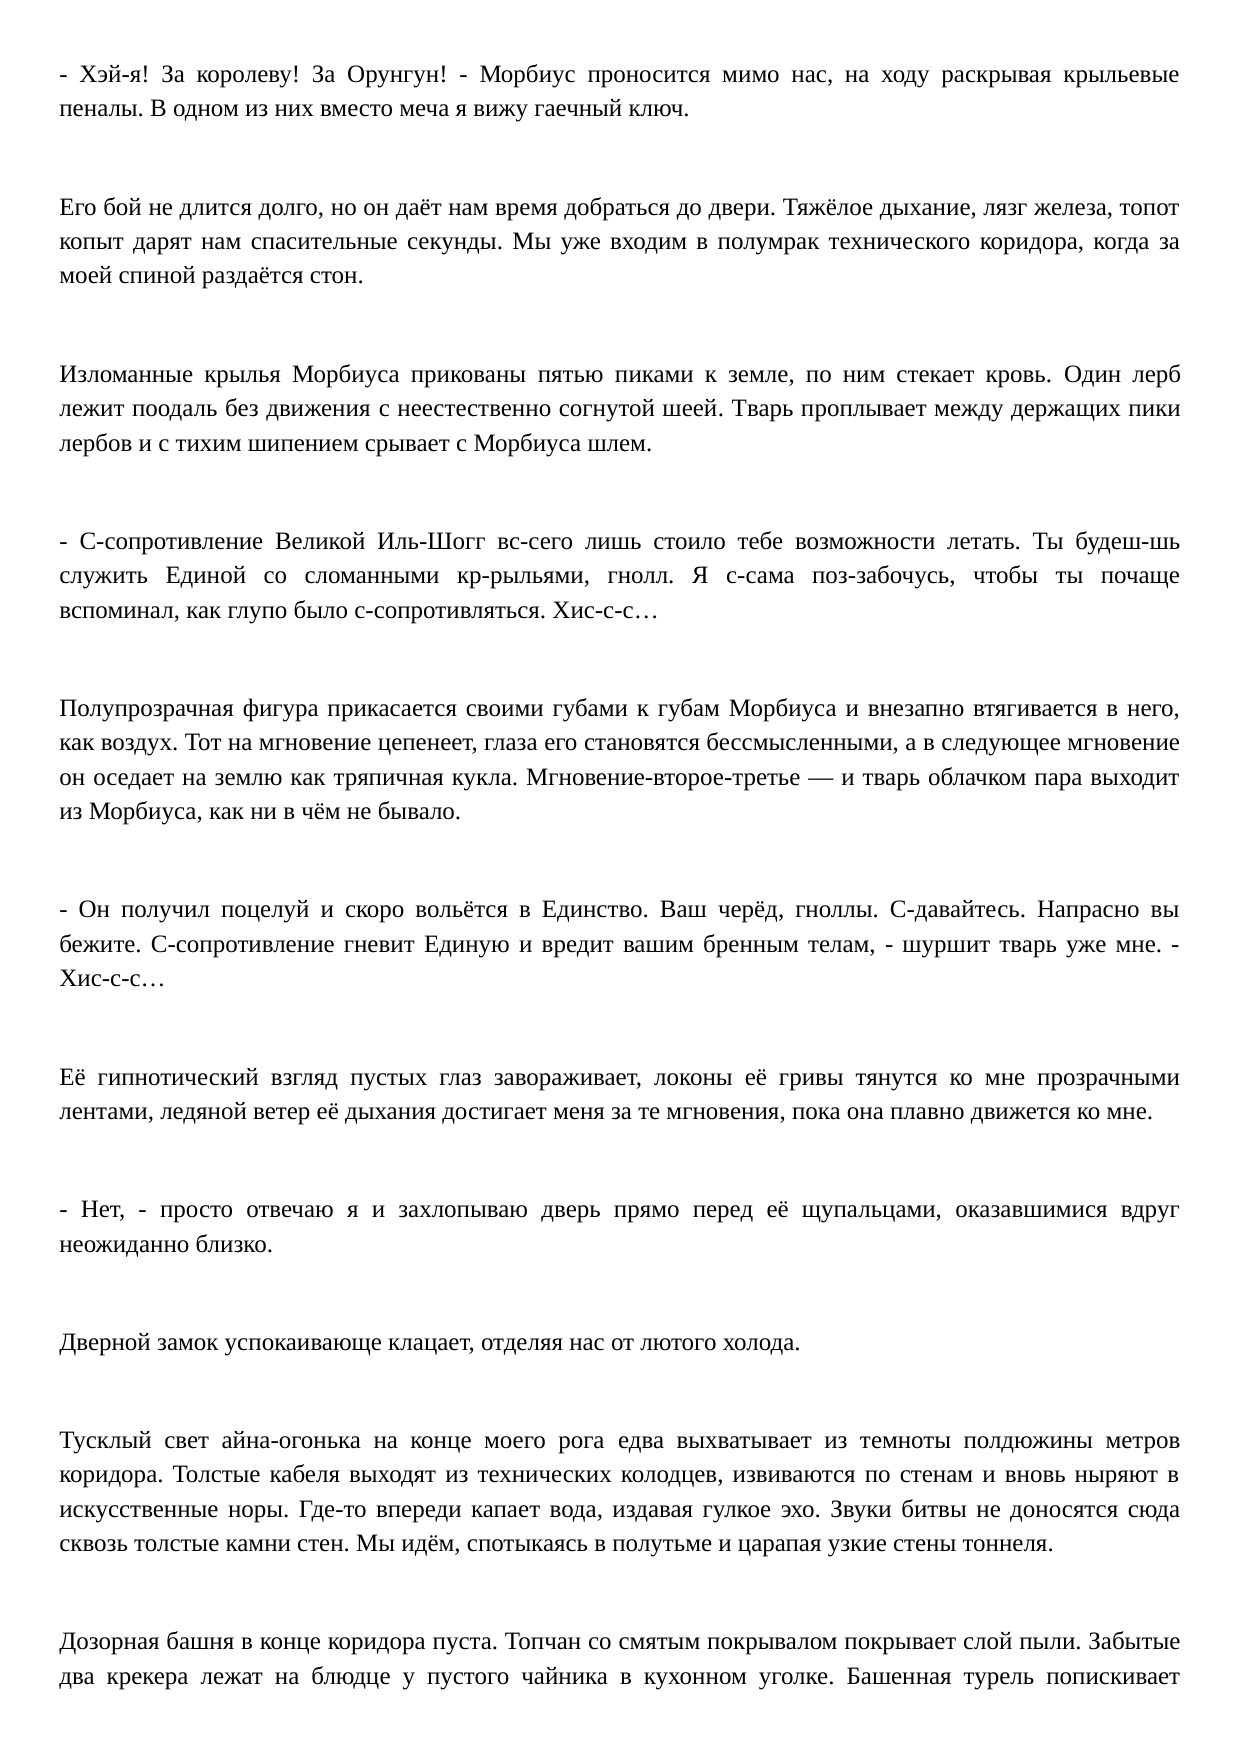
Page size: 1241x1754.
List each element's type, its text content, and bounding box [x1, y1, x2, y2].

text Его бой не длится долго, но он даёт нам время добраться до двери. Тяжёлое дыхание, лязг железа, топот копыт дарят нам спасительные секунды. Мы уже входим в полумрак технического коридора, когда за моей спиной раздаётся стон. [59, 192, 1181, 289]
text Её гипнотический взгляд пустых глаз завораживает, локоны её гривы тянутся ко мне прозрачными лентами, ледяной ветер её дыхания достигает меня за те мгновения, пока она плавно движется ко мне. [59, 1062, 1181, 1125]
text Тусклый свет айна-огонька на конце моего рога едва выхватывает из темноты полдюжины метров коридора. Толстые кабеля выходят из технических колодцев, извиваются по стенам и вновь ныряют в искусственные норы. Где-то впереди капает вода, издавая гулкое эхо. Звуки битвы не доносятся сюда сквозь толстые камни стен. Мы идём, спотыкаясь в полутьме и царапая узкие стены тоннеля. [59, 1425, 1181, 1557]
text - Нет, - просто отвечаю я и захлопываю дверь прямо перед её щупальцами, оказавшимися вдруг неожиданно близко. [59, 1194, 1181, 1257]
text - Он получил поцелуй и скоро вольётся в Единство. Ваш черёд, гноллы. С-давайтесь. Напрасно вы бежите. С-сопротивление гневит Единую и вредит вашим бренным телам, - шуршит тварь уже мне. - Хис-с-с… [59, 894, 1181, 992]
text Полупрозрачная фигура прикасается своими губами к губам Морбиуса и внезапно втягивается в него, как воздух. Тот на мгновение цепенеет, глаза его становятся бессмысленными, а в следующее мгновение он оседает на землю как тряпичная кукла. Мгновение-второе-третье — и тварь облачком пара выходит из Морбиуса, как ни в чём не бывало. [59, 693, 1181, 825]
text Дозорная башня в конце коридора пуста. Топчан со смятым покрывалом покрывает слой пыли. Забытые два крекера лежат на блюдце у пустого чайника в кухонном уголке. Башенная турель попискивает [59, 1626, 1181, 1690]
text - Хэй-я! За королеву! За Орунгун! - Морбиус проносится мимо нас, на ходу раскрывая крыльевые пеналы. В одном из них вместо меча я вижу гаечный ключ. [59, 59, 1181, 122]
text Изломанные крылья Морбиуса прикованы пятью пиками к земле, по ним стекает кровь. Один лерб лежит поодаль без движения с неестественно согнутой шеей. Тварь проплывает между держащих пики лербов и с тихим шипением срывает с Морбиуса шлем. [59, 359, 1181, 456]
text Дверной замок успокаивающе клацает, отделяя нас от лютого холода. [59, 1327, 1181, 1356]
text - С-сопротивление Великой Иль-Шогг вс-сего лишь стоило тебе возможности летать. Ты будеш-шь служить Единой со сломанными кр-рыльями, гнолл. Я с-сама поз-забочусь, чтобы ты почаще вспоминал, как глупо было с-сопротивляться. Хис-с-с… [59, 526, 1181, 623]
